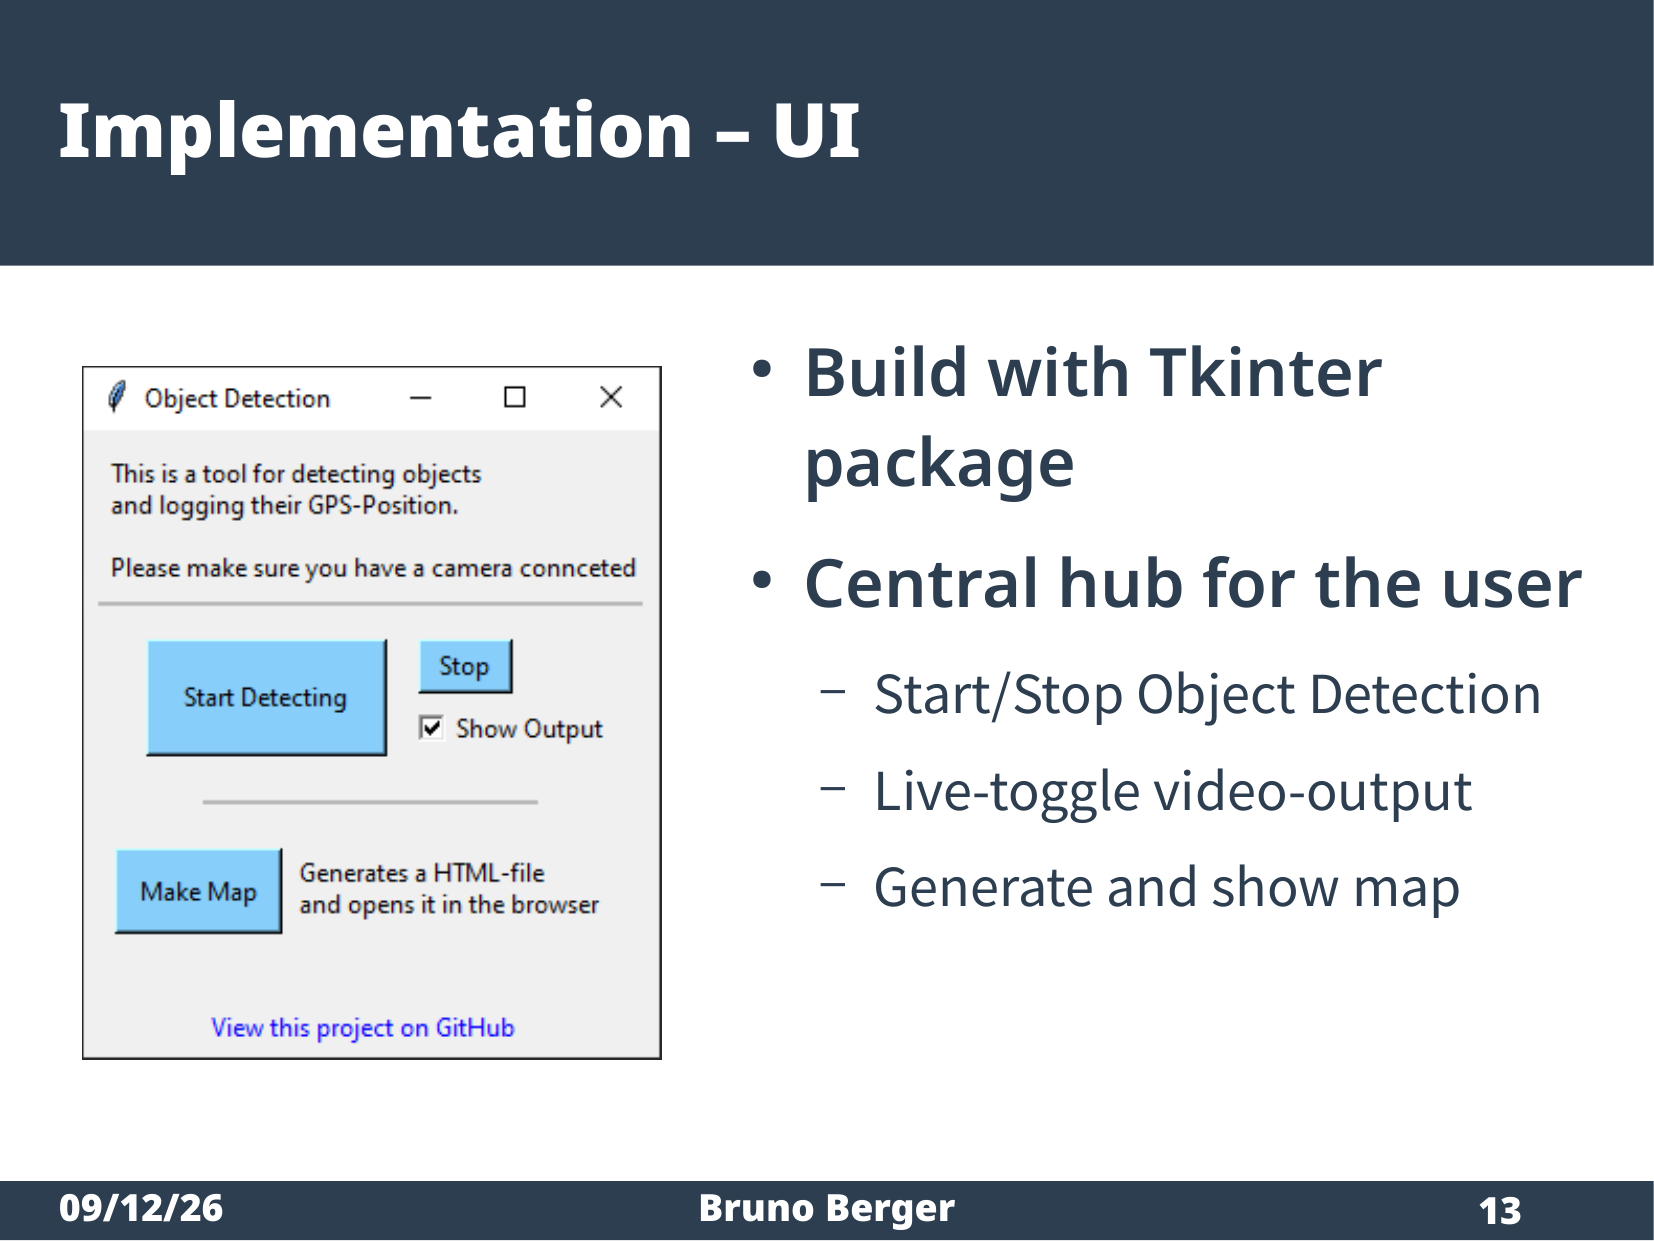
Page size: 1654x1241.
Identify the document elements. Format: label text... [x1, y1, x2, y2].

picture [82, 366, 662, 1060]
title Implementation – UI [59, 49, 1595, 207]
list Build with Tkinter package Central hub for the user Start/Stop Object Detection Live-toggle video-output Generate and show map [732, 324, 1595, 1152]
